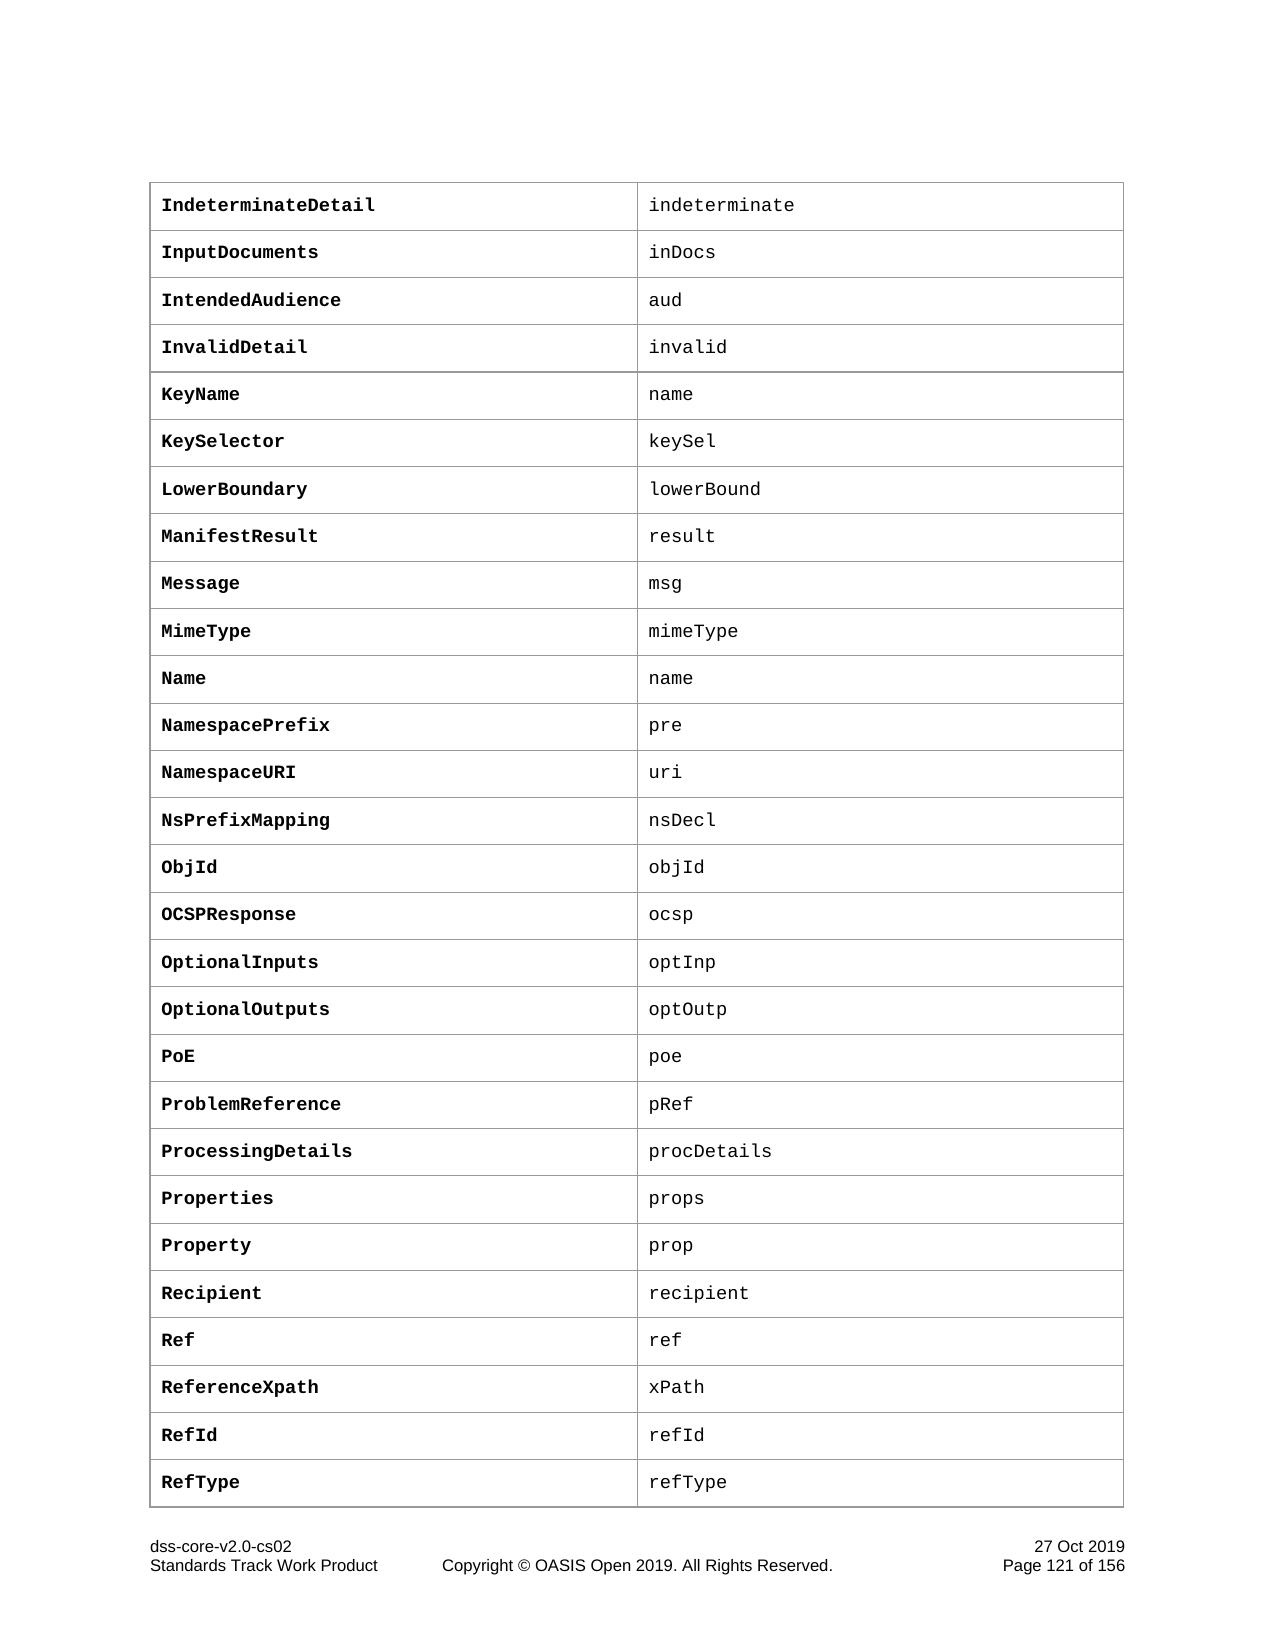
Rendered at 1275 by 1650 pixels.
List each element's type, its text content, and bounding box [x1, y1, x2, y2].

table_cell KeySelector [151, 420, 637, 466]
table_cell ref [638, 1318, 1123, 1364]
table_cell mimeType [638, 609, 1123, 655]
table_cell ProblemReference [151, 1082, 637, 1128]
table_cell props [638, 1176, 1123, 1223]
table_cell poe [638, 1035, 1123, 1081]
table_cell InvalidDetail [151, 325, 637, 371]
table_cell xPath [638, 1366, 1123, 1412]
table_cell RefId [151, 1413, 637, 1459]
table_cell name [638, 656, 1123, 702]
table_cell ManifestResult [151, 514, 637, 561]
table_cell ProcessingDetails [151, 1129, 637, 1175]
table_cell invalid [638, 325, 1123, 371]
table_cell refId [638, 1413, 1123, 1459]
table_cell aud [638, 278, 1123, 324]
table_cell msg [638, 562, 1123, 608]
table_cell indeterminate [638, 183, 1123, 229]
table_cell Properties [151, 1176, 637, 1223]
table_cell PoE [151, 1035, 637, 1081]
table_cell NamespaceURI [151, 751, 637, 797]
table_cell Ref [151, 1318, 637, 1364]
table_cell Recipient [151, 1271, 637, 1317]
table_cell InputDocuments [151, 231, 637, 277]
table_cell prop [638, 1224, 1123, 1270]
table_cell ObjId [151, 845, 637, 892]
table_cell name [638, 373, 1123, 419]
table_cell OptionalInputs [151, 940, 637, 986]
table_cell keySel [638, 420, 1123, 466]
table_cell RefType [151, 1460, 637, 1506]
table_cell uri [638, 751, 1123, 797]
table_cell procDetails [638, 1129, 1123, 1175]
table_cell pre [638, 704, 1123, 750]
table_cell MimeType [151, 609, 637, 655]
table_cell ReferenceXpath [151, 1366, 637, 1412]
table_cell nsDecl [638, 798, 1123, 844]
table_cell lowerBound [638, 467, 1123, 513]
table_cell OCSPResponse [151, 893, 637, 939]
table_cell LowerBoundary [151, 467, 637, 513]
table_cell IntendedAudience [151, 278, 637, 324]
table_cell optOutp [638, 987, 1123, 1033]
table_cell inDocs [638, 231, 1123, 277]
table_cell KeyName [151, 373, 637, 419]
table_cell ocsp [638, 893, 1123, 939]
table_cell result [638, 514, 1123, 561]
table_cell Message [151, 562, 637, 608]
table_cell IndeterminateDetail [151, 183, 637, 229]
table_cell pRef [638, 1082, 1123, 1128]
table_cell Property [151, 1224, 637, 1270]
table_cell OptionalOutputs [151, 987, 637, 1033]
table_cell NamespacePrefix [151, 704, 637, 750]
table_cell optInp [638, 940, 1123, 986]
table_cell recipient [638, 1271, 1123, 1317]
table_cell objId [638, 845, 1123, 892]
table_cell Name [151, 656, 637, 702]
table_cell refType [638, 1460, 1123, 1506]
table_cell NsPrefixMapping [151, 798, 637, 844]
